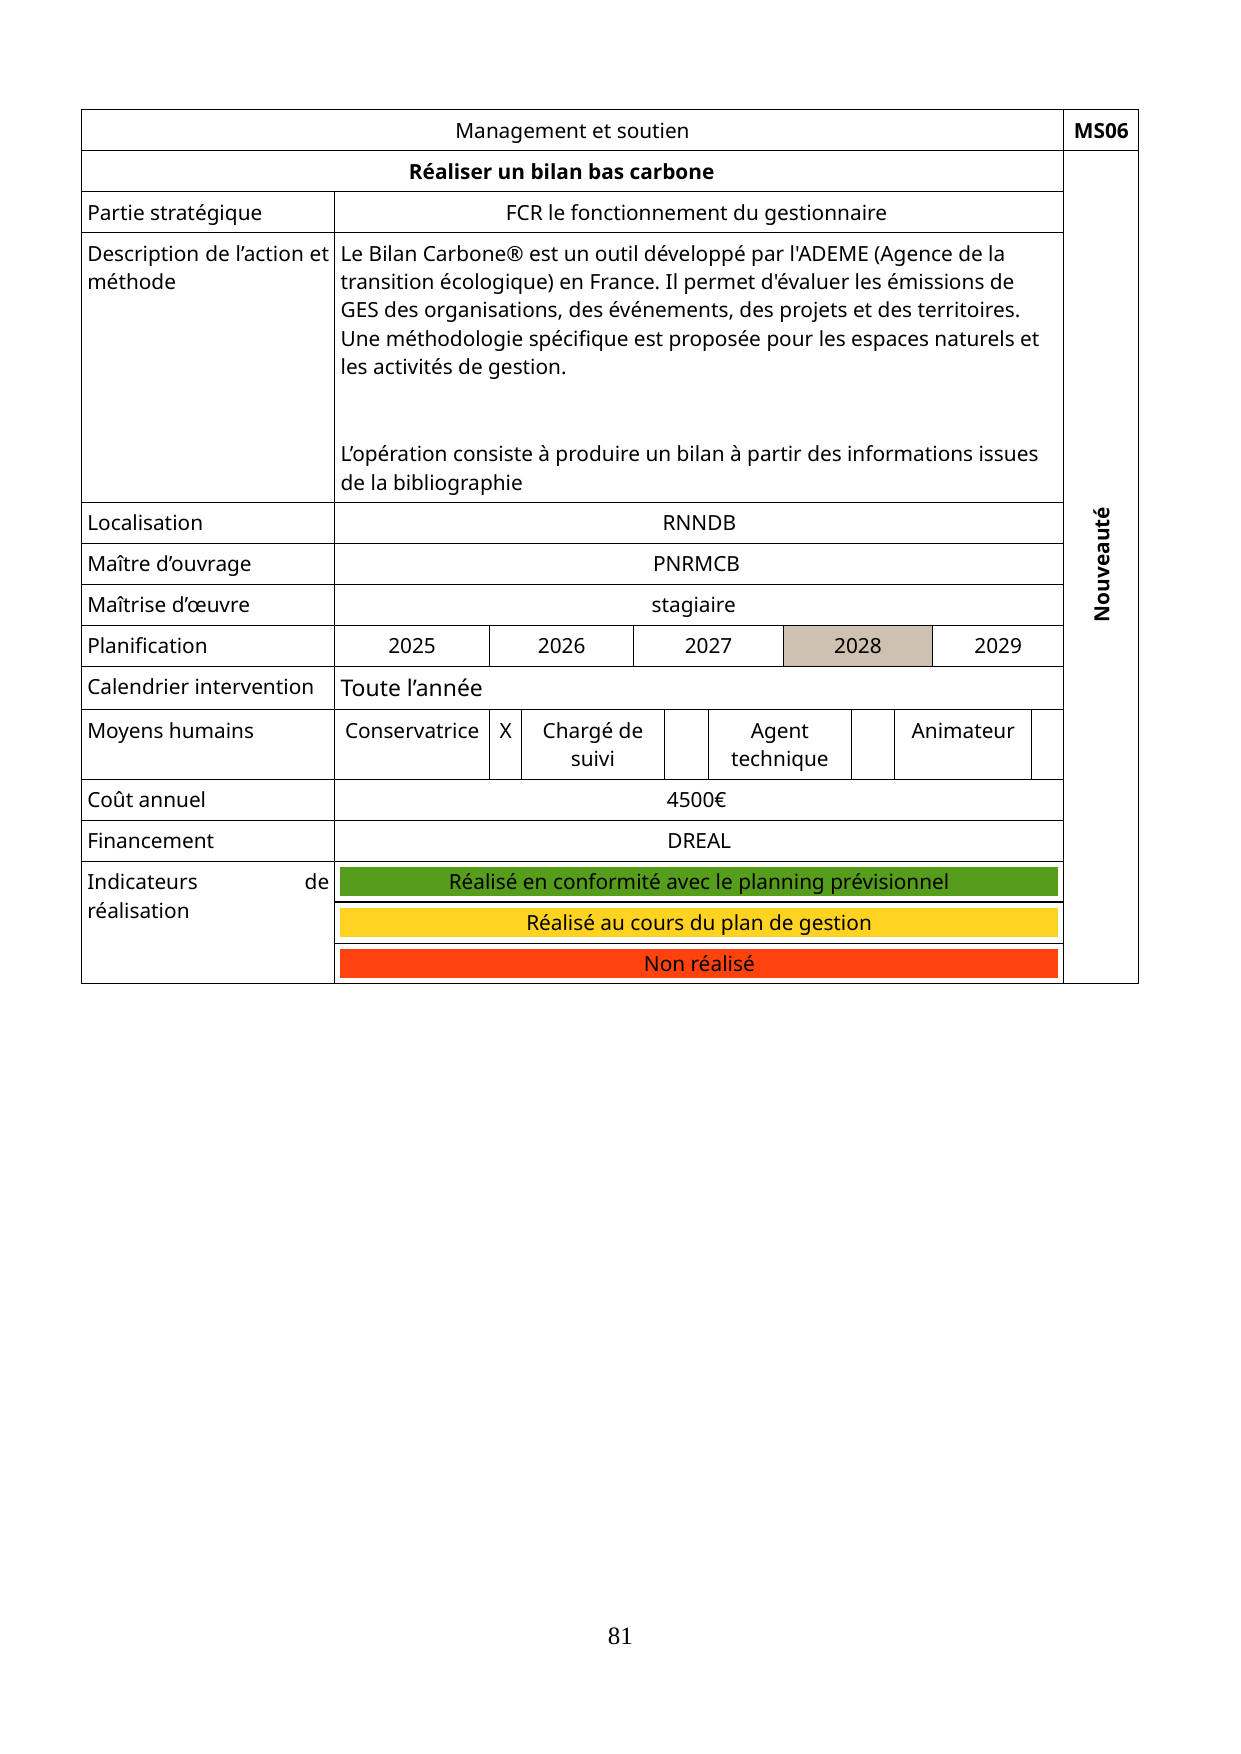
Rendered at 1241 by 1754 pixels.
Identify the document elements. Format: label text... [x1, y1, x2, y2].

table_cell [665, 710, 708, 779]
table_cell [1032, 710, 1063, 779]
table_cell Agent technique [709, 710, 851, 779]
table_cell Planification [82, 626, 334, 666]
table_cell Non réalisé [335, 944, 1063, 983]
table_cell Chargé de suivi [522, 710, 664, 779]
table_cell Coût annuel [82, 780, 334, 819]
table_cell Maîtrise d’œuvre [82, 585, 334, 624]
table_cell Animateur [895, 710, 1031, 779]
table_cell Réalisé en conformité avec le planning prévisionnel [335, 862, 1063, 901]
table_cell Description de l’action et méthode [82, 233, 334, 502]
table_cell RNNDB [335, 503, 1063, 543]
table_cell Réalisé au cours du plan de gestion [335, 903, 1063, 942]
table_cell Moyens humains [82, 710, 334, 779]
table_cell Maître d’ouvrage [82, 544, 334, 584]
table_cell 2029 [933, 626, 1063, 666]
table_cell Partie stratégique [82, 192, 334, 232]
table_cell Localisation [82, 503, 334, 543]
table_cell FCR le fonctionnement du gestionnaire [335, 192, 1063, 232]
table_cell 2025 [335, 626, 489, 666]
table_cell stagiaire [335, 585, 1063, 624]
table_cell Financement [82, 821, 334, 861]
table_cell 2028 [784, 626, 932, 666]
table_cell DREAL [335, 821, 1063, 861]
table_cell [852, 710, 894, 779]
table_header Management et soutien [82, 110, 1063, 150]
table_cell 4500€ [335, 780, 1063, 819]
table_cell PNRMCB [335, 544, 1063, 584]
table_cell Nouveauté [1064, 151, 1138, 983]
table_cell Toute l’année [335, 667, 1063, 709]
table_cell Conservatrice [335, 710, 489, 779]
table_cell 2027 [634, 626, 783, 666]
table_header MS06 [1064, 110, 1138, 150]
table_cell 2026 [490, 626, 633, 666]
table_cell X [490, 710, 521, 779]
table_cell Calendrier intervention [82, 667, 334, 709]
table_cell Indicateurs de réalisation [82, 862, 334, 983]
table_cell Le Bilan Carbone® est un outil développé par l'ADEME (Agence de la transition écologique) en France. Il permet d'évaluer les émissions de GES des organisations, des événements, des projets et des territoires. Une méthodologie spécifique est proposée pour les espaces naturels et les activités de gestion. L’opération consiste à produire un bilan à partir des informations issues de la bibliographie [335, 233, 1063, 502]
table_cell Réaliser un bilan bas carbone [82, 151, 1063, 191]
